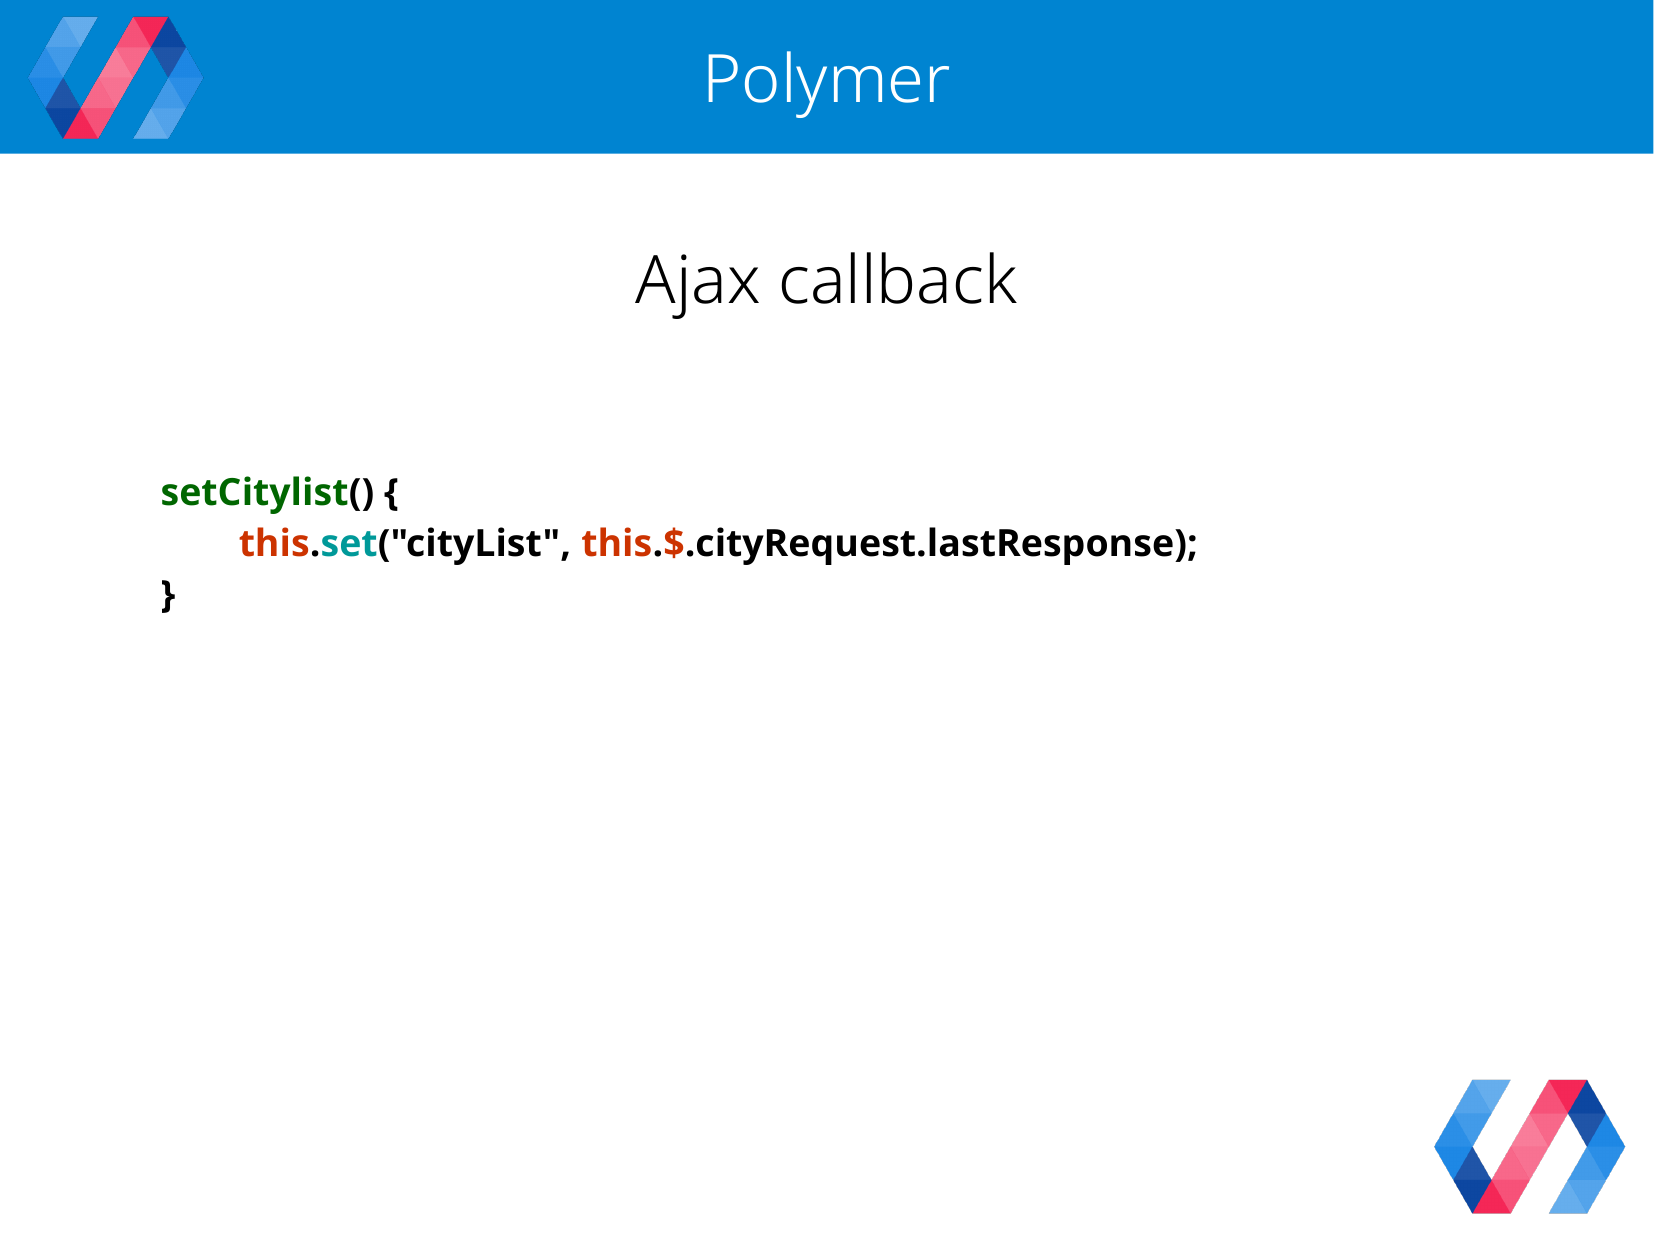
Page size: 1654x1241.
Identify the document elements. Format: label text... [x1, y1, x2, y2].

picture [1429, 1076, 1630, 1217]
picture [23, 13, 208, 142]
text_box Ajax callback setCitylist() { this.set("cityList", this.$.cityRequest.lastResponse); } [82, 232, 1571, 1052]
title Polymer [0, 0, 1654, 154]
